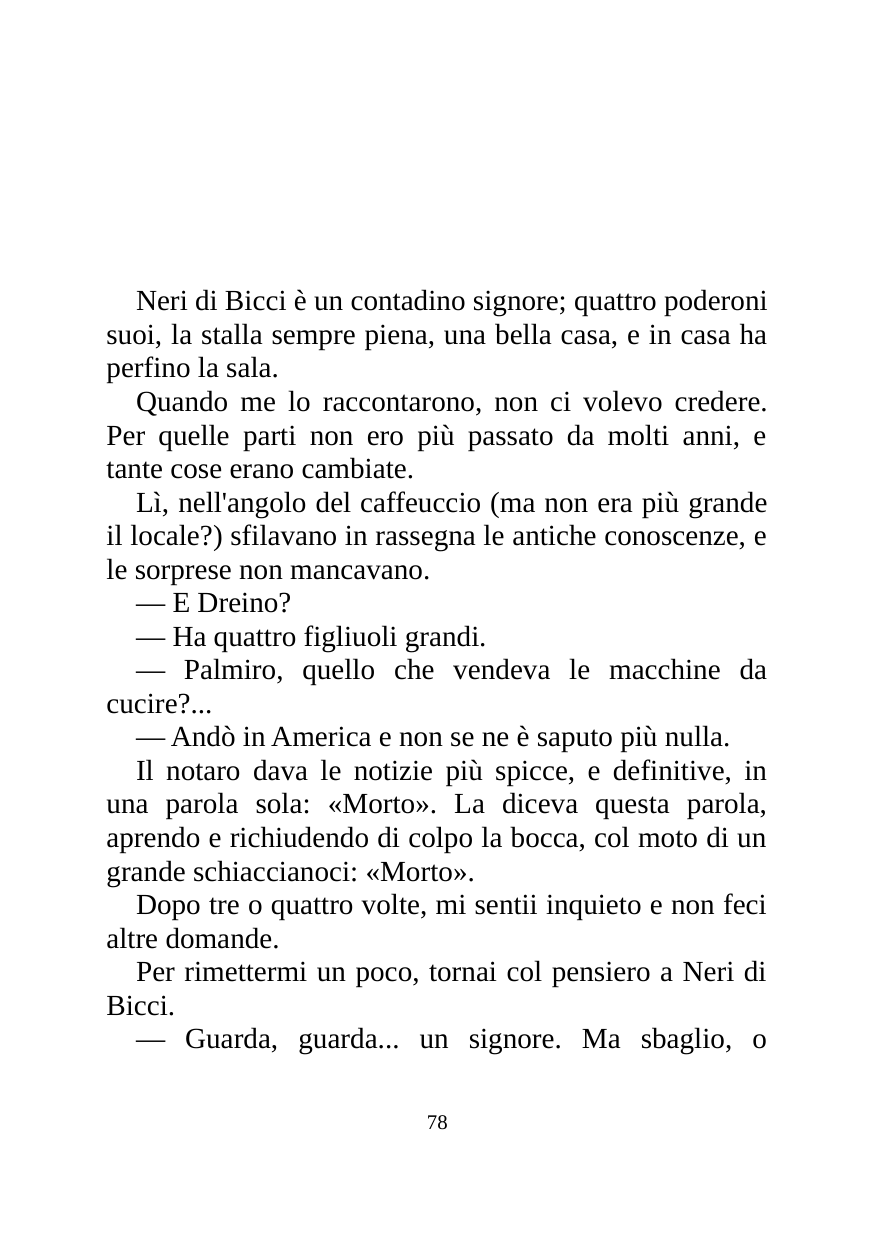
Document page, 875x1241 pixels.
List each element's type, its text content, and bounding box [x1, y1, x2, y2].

text Per rimettermi un poco, tornai col pensiero a Neri di Bicci. [106, 954, 768, 1021]
text — Guarda, guarda... un signore. Ma sbaglio, o [106, 1021, 768, 1055]
text — E Dreino? [106, 585, 768, 619]
text Lì, nell'angolo del caffeuccio (ma non era più grande il locale?) sfilavano in rassegna le antiche conoscenze, e le sorprese non mancavano. [106, 485, 768, 585]
text Il notaro dava le notizie più spicce, e definitive, in una parola sola: «Morto». La diceva questa parola, aprendo e richiudendo di colpo la bocca, col moto di un grande schiaccianoci: «Morto». [106, 753, 768, 887]
text — Andò in America e non se ne è saputo più nulla. [106, 719, 768, 753]
text — Ha quattro figliuoli grandi. [106, 619, 768, 652]
text — Palmiro, quello che vendeva le macchine da cucire?... [106, 652, 768, 719]
text Neri di Bicci è un contadino signore; quattro poderoni suoi, la stalla sempre piena, una bella casa, e in casa ha perfino la sala. [106, 283, 768, 384]
text Dopo tre o quattro volte, mi sentii inquieto e non feci altre domande. [106, 887, 768, 954]
text Quando me lo raccontarono, non ci volevo credere. Per quelle parti non ero più passato da molti anni, e tante cose erano cambiate. [106, 384, 768, 485]
